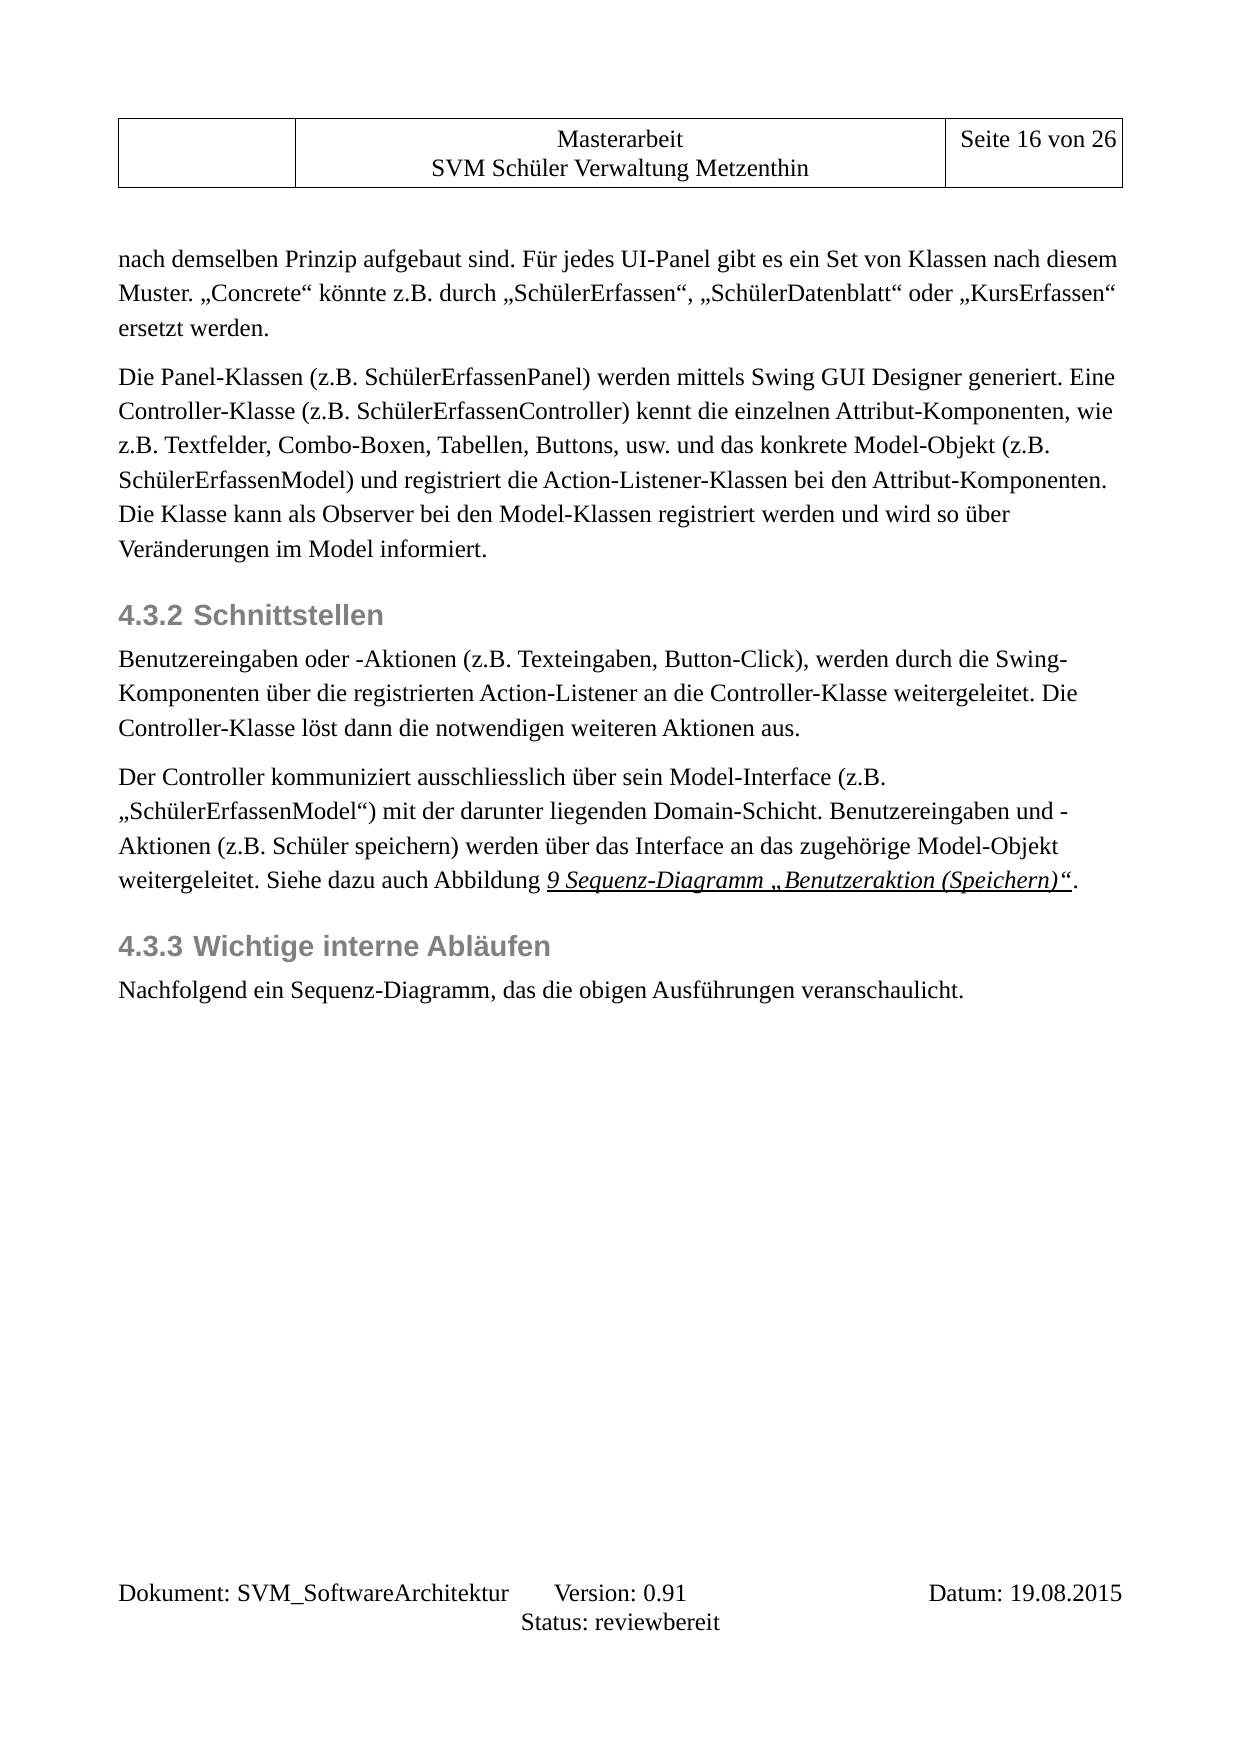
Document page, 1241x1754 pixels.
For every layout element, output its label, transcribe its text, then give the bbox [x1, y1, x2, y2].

text Der Controller kommuniziert ausschliesslich über sein Model-Interface (z.B. „SchülerErfassenModel“) mit der darunter liegenden Domain-Schicht. Benutzereingaben und -Aktionen (z.B. Schüler speichern) werden über das Interface an das zugehörige Model-Objekt weitergeleitet. Siehe dazu auch Abbildung 9 Sequenz-Diagramm „Benutzeraktion (Speichern)“. [118, 762, 1122, 894]
subtitle Wichtige interne Abläufen [118, 929, 1122, 962]
text Die Panel-Klassen (z.B. SchülerErfassenPanel) werden mittels Swing GUI Designer generiert. Eine Controller-Klasse (z.B. SchülerErfassenController) kennt die einzelnen Attribut-Komponenten, wie z.B. Textfelder, Combo-Boxen, Tabellen, Buttons, usw. und das konkrete Model-Objekt (z.B. SchülerErfassenModel) und registriert die Action-Listener-Klassen bei den Attribut-Komponenten. Die Klasse kann als Observer bei den Model-Klassen registriert werden und wird so über Veränderungen im Model informiert. [118, 362, 1122, 563]
text nach demselben Prinzip aufgebaut sind. Für jedes UI-Panel gibt es ein Set von Klassen nach diesem Muster. „Concrete“ könnte z.B. durch „SchülerErfassen“, „SchülerDatenblatt“ oder „KursErfassen“ ersetzt werden. [118, 244, 1122, 341]
text Nachfolgend ein Sequenz-Diagramm, das die obigen Ausführungen veranschaulicht. [118, 975, 1122, 1004]
subtitle Schnittstellen [118, 598, 1122, 631]
text Benutzereingaben oder -Aktionen (z.B. Texteingaben, Button-Click), werden durch die Swing-Komponenten über die registrierten Action-Listener an die Controller-Klasse weitergeleitet. Die Controller-Klasse löst dann die notwendigen weiteren Aktionen aus. [118, 644, 1122, 741]
